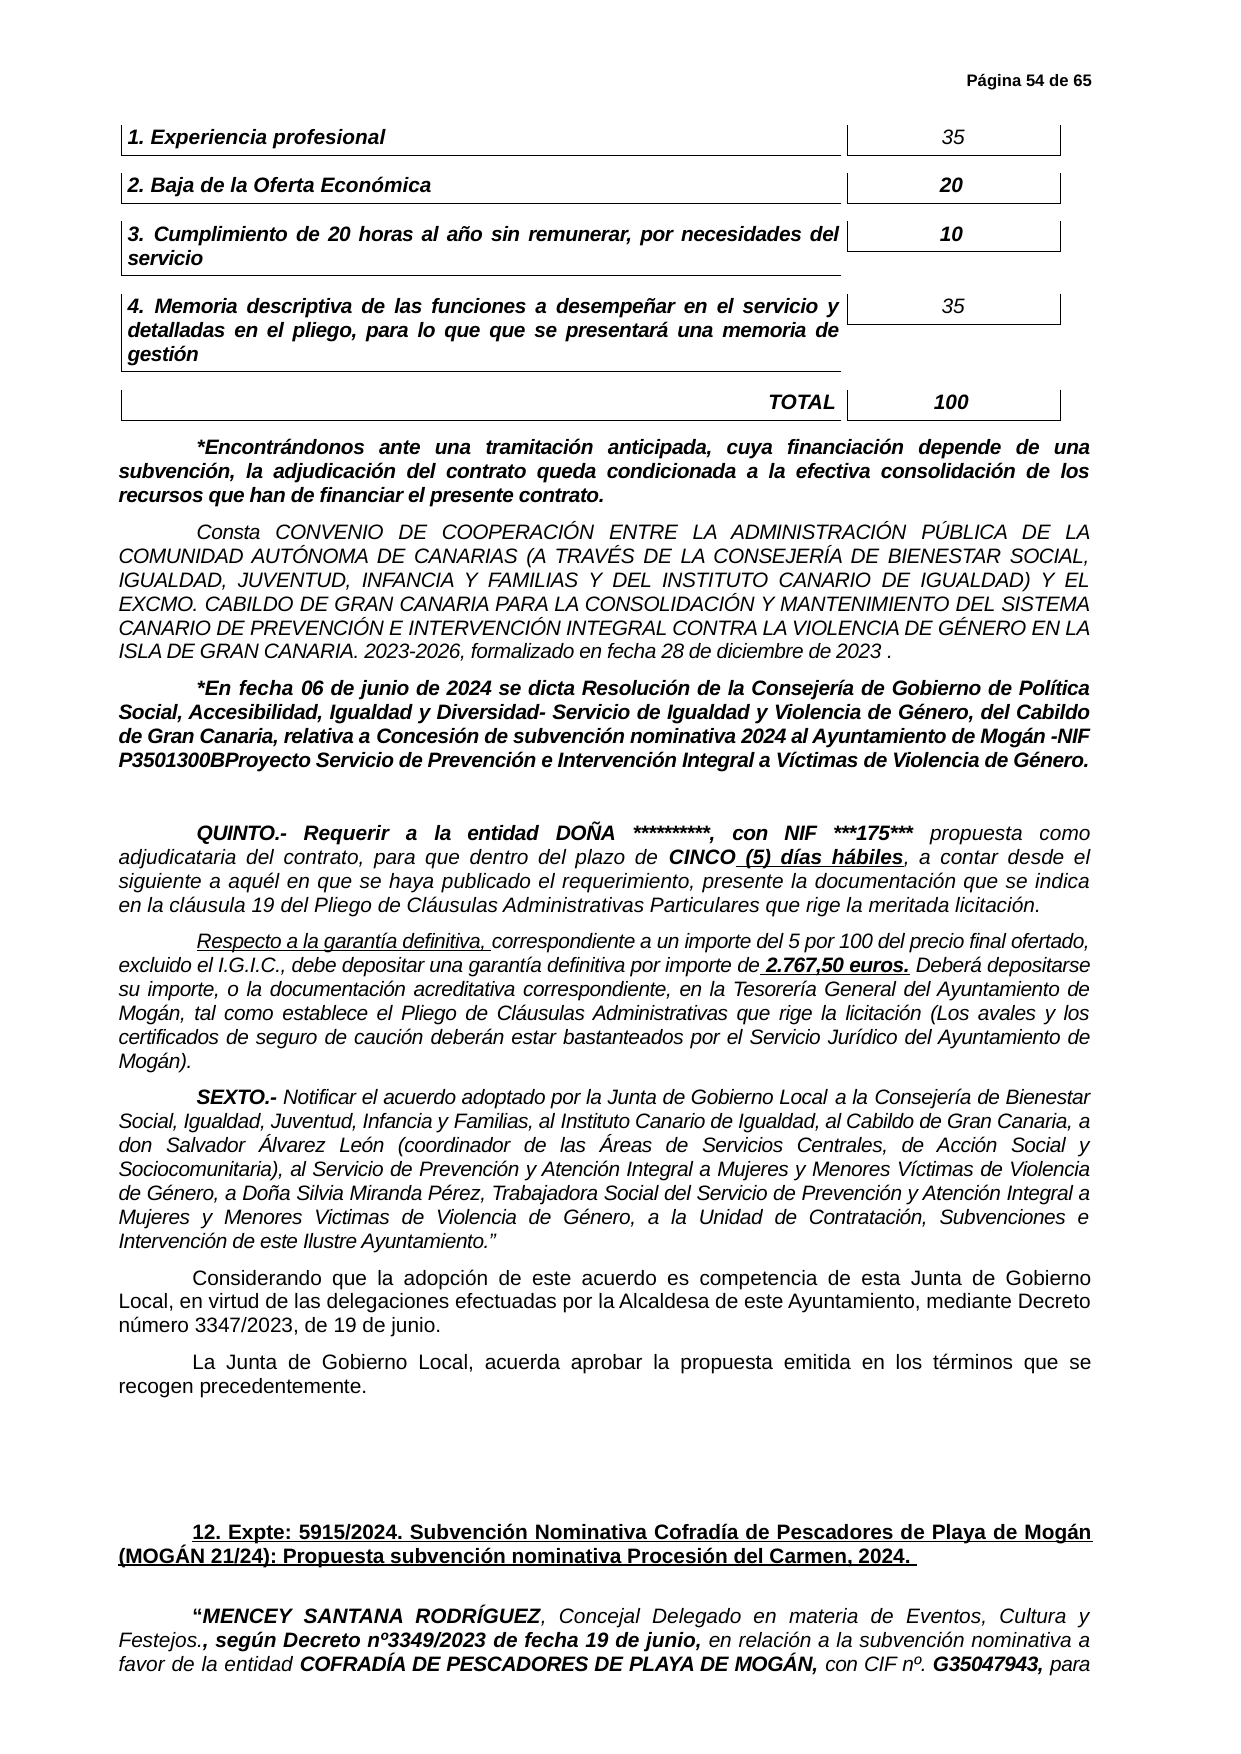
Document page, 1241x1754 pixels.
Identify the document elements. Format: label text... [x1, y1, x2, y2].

text Respecto a la garantía definitiva, correspondiente a un importe del 5 por 100 del precio final ofertado, excluido el I.G.I.C., debe depositar una garantía definitiva por importe de 2.767,50 euros. Deberá depositarse su importe, o la documentación acreditativa correspondiente, en la Tesorería General del Ayuntamiento de Mogán, tal como establece el Pliego de Cláusulas Administrativas que rige la licitación (Los avales y los certificados de seguro de caución deberán estar bastanteados por el Servicio Jurídico del Ayuntamiento de Mogán). [118, 929, 1092, 1073]
text “MENCEY SANTANA RODRÍGUEZ, Concejal Delegado en materia de Eventos, Cultura y Festejos., según Decreto nº3349/2023 de fecha 19 de junio, en relación a la subvención nominativa a favor de la entidad COFRADÍA DE PESCADORES DE PLAYA DE MOGÁN, con CIF nº. G35047943, para [118, 1604, 1092, 1676]
text *En fecha 06 de junio de 2024 se dicta Resolución de la Consejería de Gobierno de Política Social, Accesibilidad, Igualdad y Diversidad- Servicio de Igualdad y Violencia de Género, del Cabildo de Gran Canaria, relativa a Concesión de subvención nominativa 2024 al Ayuntamiento de Mogán -NIF P3501300BProyecto Servicio de Prevención e Intervención Integral a Víctimas de Violencia de Género. [118, 676, 1092, 772]
table_cell 2. Baja de la Oferta Económica [118, 170, 844, 218]
text Consta CONVENIO DE COOPERACIÓN ENTRE LA ADMINISTRACIÓN PÚBLICA DE LA COMUNIDAD AUTÓNOMA DE CANARIAS (A TRAVÉS DE LA CONSEJERÍA DE BIENESTAR SOCIAL, IGUALDAD, JUVENTUD, INFANCIA Y FAMILIAS Y DEL INSTITUTO CANARIO DE IGUALDAD) Y EL EXCMO. CABILDO DE GRAN CANARIA PARA LA CONSOLIDACIÓN Y MANTENIMIENTO DEL SISTEMA CANARIO DE PREVENCIÓN E INTERVENCIÓN INTEGRAL CONTRA LA VIOLENCIA DE GÉNERO EN LA ISLA DE GRAN CANARIA. 2023-2026, formalizado en fecha 28 de diciembre de 2023 . [118, 519, 1092, 663]
text SEXTO.- Notificar el acuerdo adoptado por la Junta de Gobierno Local a la Consejería de Bienestar Social, Igualdad, Juventud, Infancia y Familias, al Instituto Canario de Igualdad, al Cabildo de Gran Canaria, a don Salvador Álvarez León (coordinador de las Áreas de Servicios Centrales, de Acción Social y Sociocomunitaria), al Servicio de Prevención y Atención Integral a Mujeres y Menores Víctimas de Violencia de Género, a Doña Silvia Miranda Pérez, Trabajadora Social del Servicio de Prevención y Atención Integral a Mujeres y Menores Victimas de Violencia de Género, a la Unidad de Contratación, Subvenciones e Intervención de este Ilustre Ayuntamiento.” [118, 1085, 1092, 1253]
table_cell 10 [844, 219, 1063, 291]
table_cell 35 [844, 291, 1063, 387]
table_cell 20 [844, 170, 1063, 218]
text 12. Expte: 5915/2024. Subvención Nominativa Cofradía de Pescadores de Playa de Mogán (MOGÁN 21/24): Propuesta subvención nominativa Procesión del Carmen, 2024. [118, 1519, 1092, 1567]
table_cell 100 [844, 387, 1063, 435]
table_cell 35 [844, 122, 1063, 170]
table_cell 1. Experiencia profesional [118, 122, 844, 170]
text La Junta de Gobierno Local, acuerda aprobar la propuesta emitida en los términos que se recogen precedentemente. [118, 1350, 1092, 1398]
table_cell 3. Cumplimiento de 20 horas al año sin remunerar, por necesidades del servicio [118, 219, 844, 291]
text *Encontrándonos ante una tramitación anticipada, cuya financiación depende de una subvención, la adjudicación del contrato queda condicionada a la efectiva consolidación de los recursos que han de financiar el presente contrato. [118, 435, 1092, 507]
table_cell 4. Memoria descriptiva de las funciones a desempeñar en el servicio y detalladas en el pliego, para lo que que se presentará una memoria de gestión [118, 291, 844, 387]
table_cell TOTAL [118, 387, 844, 435]
text Considerando que la adopción de este acuerdo es competencia de esta Junta de Gobierno Local, en virtud de las delegaciones efectuadas por la Alcaldesa de este Ayuntamiento, mediante Decreto número 3347/2023, de 19 de junio. [118, 1265, 1092, 1337]
text QUINTO.- Requerir a la entidad DOÑA **********, con NIF ***175*** propuesta como adjudicataria del contrato, para que dentro del plazo de CINCO (5) días hábiles, a contar desde el siguiente a aquél en que se haya publicado el requerimiento, presente la documentación que se indica en la cláusula 19 del Pliego de Cláusulas Administrativas Particulares que rige la meritada licitación. [118, 821, 1092, 916]
